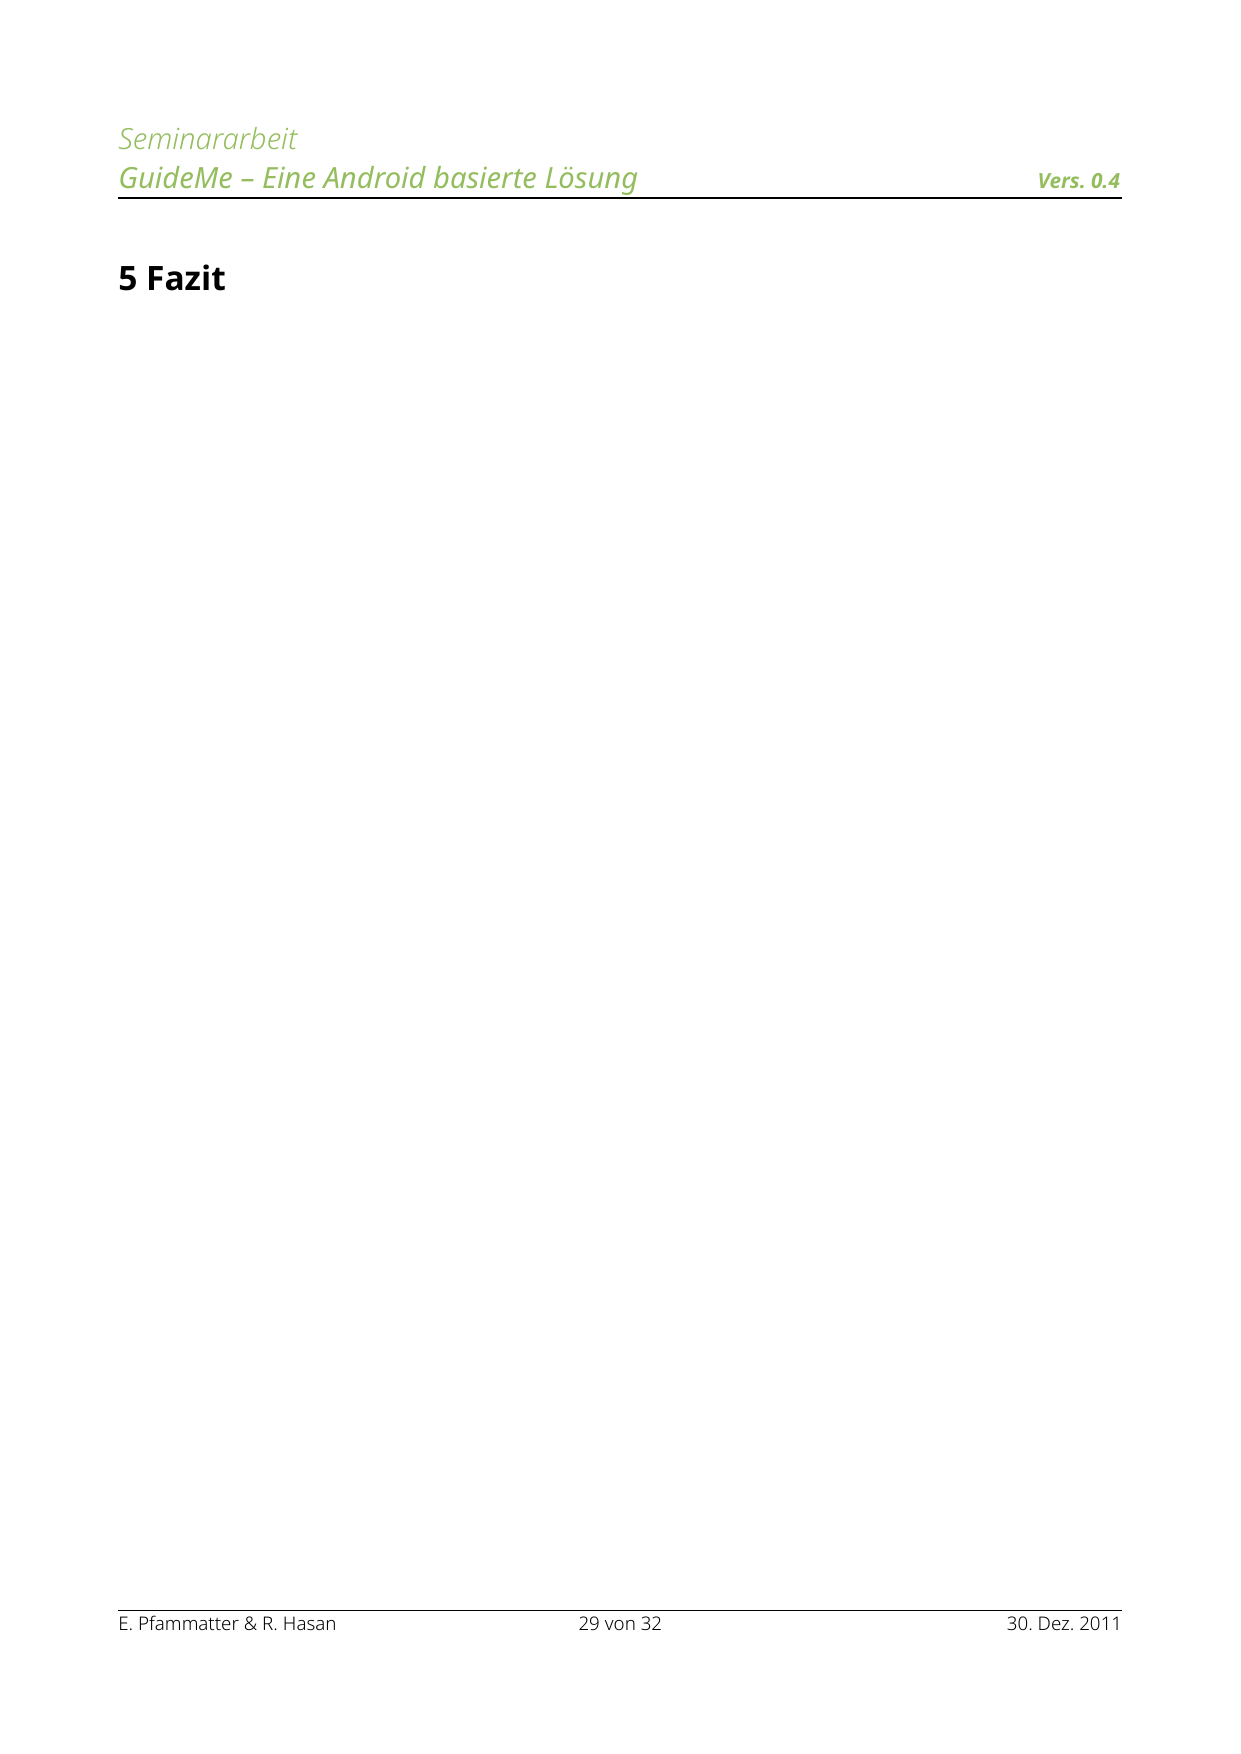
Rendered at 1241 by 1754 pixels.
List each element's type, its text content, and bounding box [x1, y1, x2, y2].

subtitle 5 Fazit [118, 254, 1122, 300]
